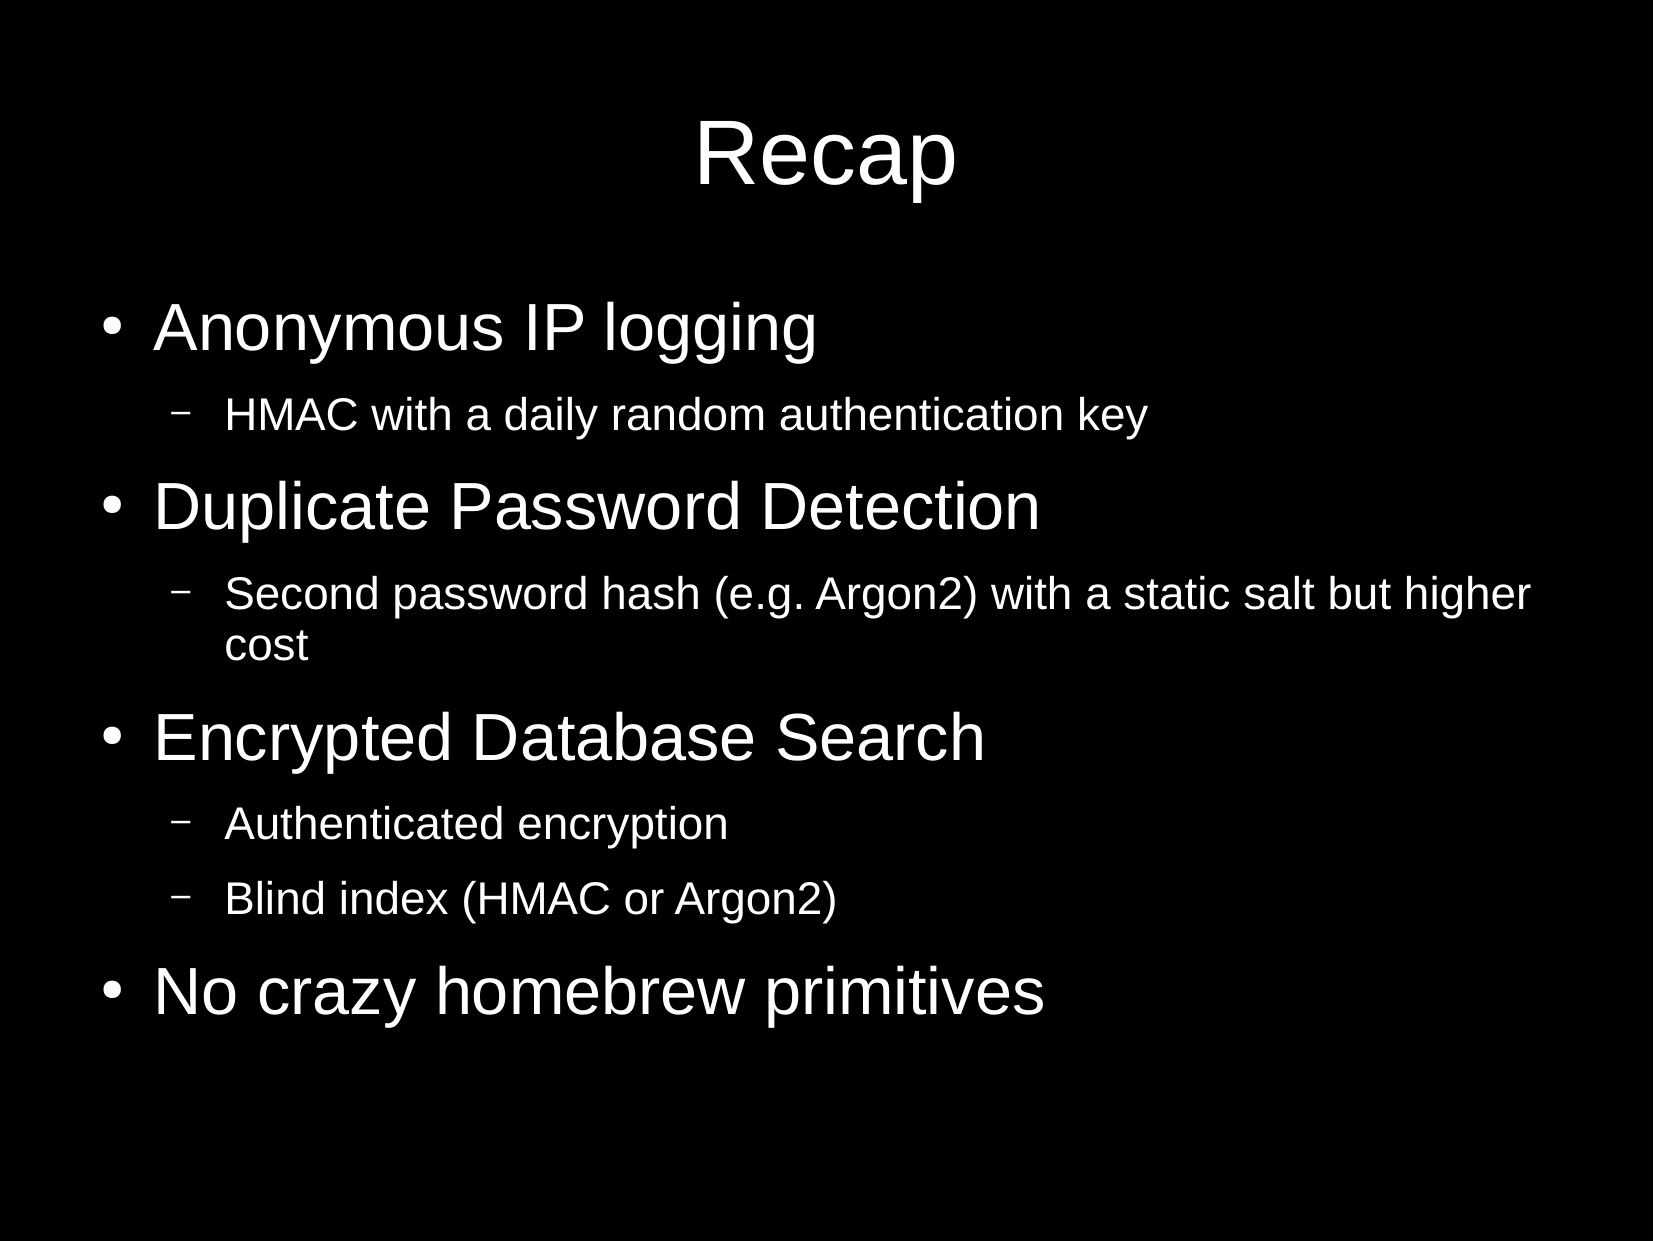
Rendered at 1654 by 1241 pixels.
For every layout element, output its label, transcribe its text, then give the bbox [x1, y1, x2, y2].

title Recap [82, 49, 1571, 257]
list Anonymous IP logging HMAC with a daily random authentication key Duplicate Password Detection Second password hash (e.g. Argon2) with a static salt but higher cost Encrypted Database Search Authenticated encryption Blind index (HMAC or Argon2) No crazy homebrew primitives [82, 290, 1571, 1156]
